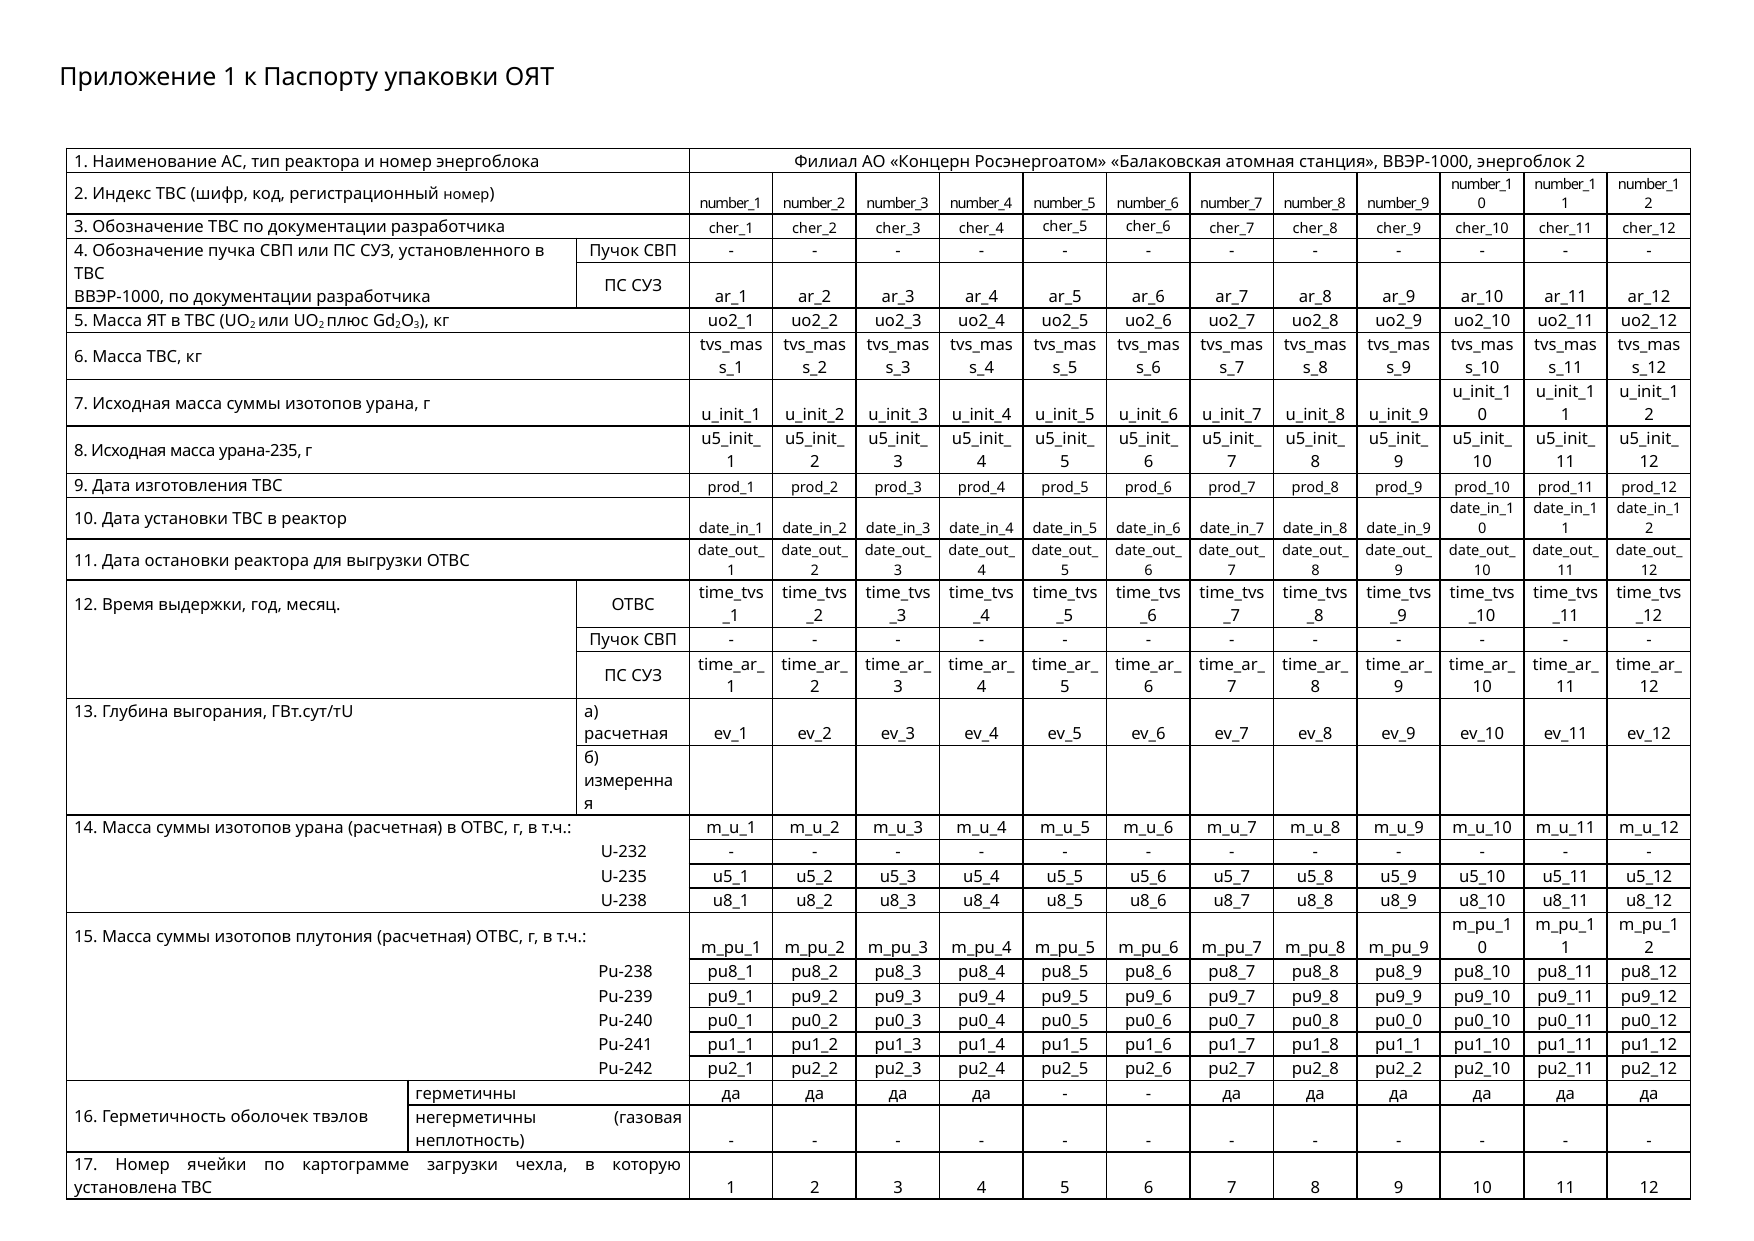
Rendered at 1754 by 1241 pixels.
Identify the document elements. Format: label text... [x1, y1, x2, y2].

table_cell time_ar_8 [1274, 652, 1356, 698]
table_cell ev_5 [1024, 699, 1106, 744]
table_cell m_pu_4 [940, 913, 1022, 958]
table_cell cher_5 [1024, 215, 1106, 237]
table_cell pu1_10 [1441, 1033, 1523, 1055]
table_cell number_3 [857, 173, 939, 213]
table_cell date_in_2 [773, 498, 855, 538]
table_cell pu8_4 [940, 960, 1022, 983]
table_cell pu9_6 [1107, 984, 1189, 1007]
table_cell - [1274, 628, 1356, 651]
table_cell 1 [690, 1153, 772, 1198]
table_cell pu2_8 [1274, 1057, 1356, 1080]
table_cell 9. Дата изготовления ТВС [67, 474, 689, 497]
table_cell tvs_mass_6 [1107, 333, 1189, 378]
table_cell m_pu_6 [1107, 913, 1189, 958]
table_cell ev_3 [857, 699, 939, 744]
table_cell pu9_7 [1191, 984, 1273, 1007]
table_cell pu8_6 [1107, 960, 1189, 983]
table_cell pu1_7 [1191, 1033, 1273, 1055]
table_cell u5_8 [1274, 865, 1356, 887]
table_cell Pu-239 [67, 983, 689, 1007]
table_cell pu9_8 [1274, 984, 1356, 1007]
table_cell prod_1 [690, 474, 772, 497]
table_cell ПС СУЗ [577, 652, 689, 698]
table_cell number_12 [1608, 173, 1690, 213]
table_cell - [940, 1106, 1022, 1151]
table_cell 12. Время выдержки, год, месяц. [67, 581, 576, 626]
table_cell u_init_1 [690, 380, 772, 425]
table_cell - [1107, 1081, 1189, 1104]
table_cell 5 [1024, 1153, 1106, 1198]
table_cell ev_9 [1358, 699, 1439, 744]
table_cell tvs_mass_8 [1274, 333, 1356, 378]
table_cell date_in_6 [1107, 498, 1189, 538]
table_cell m_pu_1 [690, 913, 772, 958]
table_cell - [1274, 239, 1356, 262]
table_cell cher_7 [1191, 215, 1273, 237]
table_cell - [1441, 840, 1523, 863]
table_cell u_init_10 [1441, 380, 1523, 425]
table_cell prod_12 [1608, 474, 1690, 497]
table_cell pu2_11 [1525, 1057, 1606, 1080]
table_cell time_tvs_9 [1358, 581, 1439, 626]
table_cell uo2_12 [1608, 309, 1690, 331]
table_cell date_in_4 [940, 498, 1022, 538]
table_cell pu0_4 [940, 1008, 1022, 1031]
table_cell - [1107, 840, 1189, 863]
table_cell prod_3 [857, 474, 939, 497]
table_cell u5_init_3 [857, 427, 939, 472]
table_cell time_ar_1 [690, 652, 772, 698]
table_cell - [1608, 840, 1690, 863]
table_cell 4. Обозначение пучка СВП или ПС СУЗ, установленного в ТВС ВВЭР-1000, по документации разработчика [67, 239, 576, 307]
table_cell date_out_11 [1525, 540, 1606, 579]
table_cell number_11 [1525, 173, 1606, 213]
table_cell m_u_10 [1441, 816, 1523, 838]
table_cell time_ar_2 [773, 652, 855, 698]
table_cell uo2_4 [940, 309, 1022, 331]
table_cell uo2_3 [857, 309, 939, 331]
table_cell cher_4 [940, 215, 1022, 237]
table_cell tvs_mass_3 [857, 333, 939, 378]
table_cell Pu-242 [67, 1055, 689, 1080]
table_cell date_out_5 [1024, 540, 1106, 579]
table_cell ev_7 [1191, 699, 1273, 744]
table_cell [1107, 746, 1189, 814]
table_cell u8_9 [1358, 889, 1439, 911]
table_cell time_ar_12 [1608, 652, 1690, 698]
table_cell Пучок СВП [577, 628, 689, 651]
table_cell pu8_5 [1024, 960, 1106, 983]
table_cell u5_init_10 [1441, 427, 1523, 472]
table_cell m_pu_11 [1525, 913, 1606, 958]
table_cell prod_9 [1358, 474, 1439, 497]
table_cell да [940, 1081, 1022, 1104]
table_cell date_out_12 [1608, 540, 1690, 579]
table_cell pu2_5 [1024, 1057, 1106, 1080]
table_cell time_tvs_4 [940, 581, 1022, 626]
table_cell [1608, 746, 1690, 814]
table_cell да [1608, 1081, 1690, 1104]
table_cell - [1441, 1106, 1523, 1151]
table_cell [857, 746, 939, 814]
table_cell 14. Масса суммы изотопов урана (расчетная) в ОТВС, г, в т.ч.: [67, 816, 689, 838]
table_cell pu1_4 [940, 1033, 1022, 1055]
table_cell - [1441, 239, 1523, 262]
table_cell tvs_mass_12 [1608, 333, 1690, 378]
table_cell uo2_8 [1274, 309, 1356, 331]
table_cell date_out_2 [773, 540, 855, 579]
table_cell tvs_mass_11 [1525, 333, 1606, 378]
table_cell u8_4 [940, 889, 1022, 911]
table_cell date_in_9 [1358, 498, 1439, 538]
table_cell number_6 [1107, 173, 1189, 213]
table_cell - [1024, 1081, 1106, 1104]
table_cell pu1_1 [690, 1033, 772, 1055]
table_cell uo2_5 [1024, 309, 1106, 331]
table_cell prod_8 [1274, 474, 1356, 497]
table_cell m_pu_2 [773, 913, 855, 958]
table_cell да [857, 1081, 939, 1104]
table_cell u5_6 [1107, 865, 1189, 887]
table_cell ar_10 [1441, 263, 1523, 307]
table_cell pu1_6 [1107, 1033, 1189, 1055]
table_cell pu9_4 [940, 984, 1022, 1007]
table_cell ar_7 [1191, 263, 1273, 307]
table_header 1. Наименование АС, тип реактора и номер энергоблока [67, 149, 689, 172]
table_cell u8_1 [690, 889, 772, 911]
table_cell m_u_6 [1107, 816, 1189, 838]
table_cell 2. Индекс ТВС (шифр, код, регистрационный номер) [67, 173, 689, 213]
table_cell time_ar_10 [1441, 652, 1523, 698]
table_cell m_u_2 [773, 816, 855, 838]
table_cell cher_12 [1608, 215, 1690, 237]
table_cell pu0_3 [857, 1008, 939, 1031]
table_cell pu2_12 [1608, 1057, 1690, 1080]
table_cell time_ar_3 [857, 652, 939, 698]
table_cell m_u_3 [857, 816, 939, 838]
table_cell [773, 746, 855, 814]
table_cell - [1191, 239, 1273, 262]
table_cell prod_7 [1191, 474, 1273, 497]
table_cell 17. Номер ячейки по картограмме загрузки чехла, в которую установлена ТВС [67, 1153, 689, 1198]
table_cell pu8_8 [1274, 960, 1356, 983]
table_cell - [1191, 628, 1273, 651]
table_cell ar_6 [1107, 263, 1189, 307]
table_cell pu1_11 [1525, 1033, 1606, 1055]
table_cell m_u_9 [1358, 816, 1439, 838]
table_cell ar_8 [1274, 263, 1356, 307]
table_cell prod_6 [1107, 474, 1189, 497]
table_cell pu0_5 [1024, 1008, 1106, 1031]
table_cell u5_9 [1358, 865, 1439, 887]
table_cell ar_11 [1525, 263, 1606, 307]
table_cell - [857, 1106, 939, 1151]
table_cell time_tvs_6 [1107, 581, 1189, 626]
table_cell m_u_5 [1024, 816, 1106, 838]
table_cell time_tvs_2 [773, 581, 855, 626]
table_cell pu9_12 [1608, 984, 1690, 1007]
table_cell tvs_mass_4 [940, 333, 1022, 378]
table_cell 8 [1274, 1153, 1356, 1198]
table_cell - [1358, 840, 1439, 863]
table_cell U-235 [67, 863, 689, 887]
table_cell 9 [1358, 1153, 1439, 1198]
table_cell - [1274, 1106, 1356, 1151]
table_cell time_tvs_11 [1525, 581, 1606, 626]
table_cell да [1358, 1081, 1439, 1104]
table_cell pu8_11 [1525, 960, 1606, 983]
table_cell date_out_7 [1191, 540, 1273, 579]
table_cell - [940, 239, 1022, 262]
table_cell u5_11 [1525, 865, 1606, 887]
table_cell u8_12 [1608, 889, 1690, 911]
table_cell cher_2 [773, 215, 855, 237]
table_cell ar_9 [1358, 263, 1439, 307]
table_cell m_u_12 [1608, 816, 1690, 838]
table_cell ev_12 [1608, 699, 1690, 744]
table_cell - [773, 628, 855, 651]
table_cell - [773, 239, 855, 262]
table_cell uo2_6 [1107, 309, 1189, 331]
table_cell да [1191, 1081, 1273, 1104]
table_cell u8_8 [1274, 889, 1356, 911]
table_cell u5_init_12 [1608, 427, 1690, 472]
table_cell prod_11 [1525, 474, 1606, 497]
table_cell - [1358, 628, 1439, 651]
table_cell - [1107, 628, 1189, 651]
table_cell 7. Исходная масса суммы изотопов урана, г [67, 380, 689, 425]
table_cell - [1608, 628, 1690, 651]
table_cell u_init_7 [1191, 380, 1273, 425]
table_cell да [1441, 1081, 1523, 1104]
table_cell - [1024, 840, 1106, 863]
table_cell prod_4 [940, 474, 1022, 497]
table_cell date_in_11 [1525, 498, 1606, 538]
table_cell time_ar_5 [1024, 652, 1106, 698]
table_cell prod_5 [1024, 474, 1106, 497]
table_cell - [690, 840, 772, 863]
table_cell 8. Исходная масса урана-235, г [67, 427, 689, 472]
table_cell pu2_6 [1107, 1057, 1189, 1080]
table_cell u5_10 [1441, 865, 1523, 887]
table_cell tvs_mass_7 [1191, 333, 1273, 378]
table_cell pu2_4 [940, 1057, 1022, 1080]
table_cell pu1_3 [857, 1033, 939, 1055]
table_cell date_out_8 [1274, 540, 1356, 579]
table_cell prod_2 [773, 474, 855, 497]
table_cell number_1 [690, 173, 772, 213]
table_cell tvs_mass_9 [1358, 333, 1439, 378]
table_cell pu9_11 [1525, 984, 1606, 1007]
table_cell date_in_12 [1608, 498, 1690, 538]
table_cell m_pu_9 [1358, 913, 1439, 958]
table_cell pu0_6 [1107, 1008, 1189, 1031]
table_cell time_tvs_3 [857, 581, 939, 626]
table_cell u_init_8 [1274, 380, 1356, 425]
table_cell ar_4 [940, 263, 1022, 307]
table_cell да [1525, 1081, 1606, 1104]
table_cell cher_9 [1358, 215, 1439, 237]
table_cell ar_5 [1024, 263, 1106, 307]
table_cell u5_init_4 [940, 427, 1022, 472]
table_cell u5_init_2 [773, 427, 855, 472]
table_cell - [1525, 628, 1606, 651]
table_cell time_ar_9 [1358, 652, 1439, 698]
table_cell pu2_7 [1191, 1057, 1273, 1080]
table_header Филиал АО «Концерн Росэнергоатом» «Балаковская атомная станция», ВВЭР-1000, энергоблок 2 [690, 149, 1690, 172]
table_cell uo2_7 [1191, 309, 1273, 331]
table_cell pu1_8 [1274, 1033, 1356, 1055]
table_cell Пучок СВП [577, 239, 689, 262]
table_cell [940, 746, 1022, 814]
table_cell pu1_5 [1024, 1033, 1106, 1055]
table_cell 16. Герметичность оболочек твэлов [67, 1081, 407, 1151]
table_cell pu8_10 [1441, 960, 1523, 983]
table_cell m_u_8 [1274, 816, 1356, 838]
table_cell Pu-240 [67, 1007, 689, 1031]
table_cell number_2 [773, 173, 855, 213]
table_cell ar_2 [773, 263, 855, 307]
table_cell u5_init_11 [1525, 427, 1606, 472]
table_cell u8_3 [857, 889, 939, 911]
table_cell u_init_12 [1608, 380, 1690, 425]
table_cell - [1525, 239, 1606, 262]
table_cell number_8 [1274, 173, 1356, 213]
table_cell pu2_2 [773, 1057, 855, 1080]
table_cell - [773, 1106, 855, 1151]
table_cell uo2_10 [1441, 309, 1523, 331]
table_cell u8_7 [1191, 889, 1273, 911]
table_cell pu0_11 [1525, 1008, 1606, 1031]
table_cell time_ar_11 [1525, 652, 1606, 698]
table_cell pu0_8 [1274, 1008, 1356, 1031]
table_cell ОТВС [577, 581, 689, 626]
table_cell time_ar_7 [1191, 652, 1273, 698]
table_cell ev_1 [690, 699, 772, 744]
table_cell - [1024, 1106, 1106, 1151]
table_cell pu8_9 [1358, 960, 1439, 983]
table_cell time_tvs_5 [1024, 581, 1106, 626]
table_cell - [1608, 1106, 1690, 1151]
table_cell pu1_1 [1358, 1033, 1439, 1055]
table_cell time_tvs_8 [1274, 581, 1356, 626]
table_cell date_out_4 [940, 540, 1022, 579]
table_cell 11. Дата остановки реактора для выгрузки ОТВС [67, 540, 689, 579]
table_cell u_init_4 [940, 380, 1022, 425]
table_cell pu9_5 [1024, 984, 1106, 1007]
table_cell m_u_11 [1525, 816, 1606, 838]
table_cell ar_3 [857, 263, 939, 307]
table_cell uo2_11 [1525, 309, 1606, 331]
table_cell pu0_12 [1608, 1008, 1690, 1031]
table_cell pu8_3 [857, 960, 939, 983]
table_cell ev_11 [1525, 699, 1606, 744]
table_cell m_pu_12 [1608, 913, 1690, 958]
table_cell m_u_7 [1191, 816, 1273, 838]
table_cell 5. Масса ЯТ в ТВС (UO2 или UO2 плюс Gd2О3), кг [67, 309, 689, 331]
table_cell u8_10 [1441, 889, 1523, 911]
table_cell cher_6 [1107, 215, 1189, 237]
table_cell ev_4 [940, 699, 1022, 744]
table_cell u5_2 [773, 865, 855, 887]
table_cell [1191, 746, 1273, 814]
table_cell date_out_9 [1358, 540, 1439, 579]
table_cell да [773, 1081, 855, 1104]
table_cell number_4 [940, 173, 1022, 213]
table_cell 12 [1608, 1153, 1690, 1198]
table_cell u5_init_8 [1274, 427, 1356, 472]
table_cell ev_8 [1274, 699, 1356, 744]
table_cell - [1608, 239, 1690, 262]
table_cell - [1191, 840, 1273, 863]
table_cell pu9_9 [1358, 984, 1439, 1007]
table_cell u5_1 [690, 865, 772, 887]
table_cell u_init_9 [1358, 380, 1439, 425]
table_cell ev_2 [773, 699, 855, 744]
table_cell pu9_1 [690, 984, 772, 1007]
table_cell ar_12 [1608, 263, 1690, 307]
table_cell u5_3 [857, 865, 939, 887]
table_cell - [1107, 1106, 1189, 1151]
table_cell tvs_mass_1 [690, 333, 772, 378]
table_cell tvs_mass_10 [1441, 333, 1523, 378]
table_cell number_5 [1024, 173, 1106, 213]
table_cell u_init_3 [857, 380, 939, 425]
table_cell - [1191, 1106, 1273, 1151]
table_cell u5_init_6 [1107, 427, 1189, 472]
table_cell m_pu_7 [1191, 913, 1273, 958]
table_cell да [1274, 1081, 1356, 1104]
table_cell u8_11 [1525, 889, 1606, 911]
table_cell number_7 [1191, 173, 1273, 213]
table_cell time_tvs_7 [1191, 581, 1273, 626]
table_cell - [1525, 840, 1606, 863]
table_cell cher_11 [1525, 215, 1606, 237]
table_cell - [940, 840, 1022, 863]
table_cell m_pu_8 [1274, 913, 1356, 958]
table_cell pu9_3 [857, 984, 939, 1007]
table_cell - [1024, 239, 1106, 262]
table_cell u5_init_1 [690, 427, 772, 472]
table_cell ПC СУЗ [577, 263, 689, 307]
table_cell - [1107, 239, 1189, 262]
table_cell pu9_2 [773, 984, 855, 1007]
table_cell негерметичны (газовая неплотность) [409, 1106, 689, 1151]
table_cell pu0_1 [690, 1008, 772, 1031]
table_cell Pu-238 [67, 958, 689, 983]
table_cell pu8_7 [1191, 960, 1273, 983]
table_cell time_tvs_12 [1608, 581, 1690, 626]
table_cell да [690, 1081, 772, 1104]
table_cell pu2_3 [857, 1057, 939, 1080]
table_cell pu2_2 [1358, 1057, 1439, 1080]
table_cell pu1_12 [1608, 1033, 1690, 1055]
table_cell - [940, 628, 1022, 651]
table_cell pu8_12 [1608, 960, 1690, 983]
table_cell - [857, 628, 939, 651]
table_cell а) расчетная [577, 699, 689, 744]
table_cell date_out_3 [857, 540, 939, 579]
table_cell 2 [773, 1153, 855, 1198]
table_cell 4 [940, 1153, 1022, 1198]
table_cell m_u_1 [690, 816, 772, 838]
table_cell u5_4 [940, 865, 1022, 887]
table_cell - [857, 239, 939, 262]
table_cell tvs_mass_5 [1024, 333, 1106, 378]
table_cell pu9_10 [1441, 984, 1523, 1007]
table_cell U-232 [67, 839, 689, 863]
table_cell [1274, 746, 1356, 814]
table_cell time_tvs_1 [690, 581, 772, 626]
table_cell - [1441, 628, 1523, 651]
table_cell [1024, 746, 1106, 814]
table_cell [1441, 746, 1523, 814]
table_cell uo2_1 [690, 309, 772, 331]
table_cell - [690, 239, 772, 262]
table_cell m_u_4 [940, 816, 1022, 838]
table_cell uo2_9 [1358, 309, 1439, 331]
table_cell date_in_5 [1024, 498, 1106, 538]
table_cell - [1358, 239, 1439, 262]
table_cell date_in_7 [1191, 498, 1273, 538]
table_cell number_9 [1358, 173, 1439, 213]
table_cell - [1024, 628, 1106, 651]
table_cell 7 [1191, 1153, 1273, 1198]
table_cell б) измеренная [577, 746, 689, 814]
table_cell cher_10 [1441, 215, 1523, 237]
table_cell ar_1 [690, 263, 772, 307]
table_cell 15. Масса суммы изотопов плутония (расчетная) ОТВС, г, в т.ч.: [67, 913, 689, 958]
table_cell pu1_2 [773, 1033, 855, 1055]
table_cell - [1358, 1106, 1439, 1151]
table_cell cher_3 [857, 215, 939, 237]
table_cell 10. Дата установки ТВС в реактор [67, 498, 689, 538]
table_cell date_in_3 [857, 498, 939, 538]
table_cell date_in_8 [1274, 498, 1356, 538]
table_cell pu8_2 [773, 960, 855, 983]
table_cell u5_init_5 [1024, 427, 1106, 472]
table_cell cher_1 [690, 215, 772, 237]
table_cell m_pu_3 [857, 913, 939, 958]
table_cell - [1274, 840, 1356, 863]
table_cell prod_10 [1441, 474, 1523, 497]
table_cell - [857, 840, 939, 863]
table_cell u5_5 [1024, 865, 1106, 887]
table_cell [1525, 746, 1606, 814]
table_cell [1358, 746, 1439, 814]
table_cell u_init_2 [773, 380, 855, 425]
table_cell ev_10 [1441, 699, 1523, 744]
table_cell time_tvs_10 [1441, 581, 1523, 626]
table_cell [690, 746, 772, 814]
table_cell 3 [857, 1153, 939, 1198]
table_cell u8_5 [1024, 889, 1106, 911]
table_cell time_ar_6 [1107, 652, 1189, 698]
table_cell 6. Масса ТВС, кг [67, 333, 689, 378]
table_cell u5_12 [1608, 865, 1690, 887]
table_cell Pu-241 [67, 1031, 689, 1055]
table_cell pu0_7 [1191, 1008, 1273, 1031]
table_cell m_pu_5 [1024, 913, 1106, 958]
table_cell u_init_5 [1024, 380, 1106, 425]
table_cell cher_8 [1274, 215, 1356, 237]
table_cell pu0_10 [1441, 1008, 1523, 1031]
table_cell 11 [1525, 1153, 1606, 1198]
table_cell u_init_6 [1107, 380, 1189, 425]
table_cell - [690, 628, 772, 651]
table_cell pu2_10 [1441, 1057, 1523, 1080]
table_cell [67, 626, 576, 651]
table_cell date_in_10 [1441, 498, 1523, 538]
table_cell pu8_1 [690, 960, 772, 983]
table_cell 6 [1107, 1153, 1189, 1198]
table_cell time_ar_4 [940, 652, 1022, 698]
table_cell u5_7 [1191, 865, 1273, 887]
table_cell u8_6 [1107, 889, 1189, 911]
table_cell date_in_1 [690, 498, 772, 538]
table_cell pu0_2 [773, 1008, 855, 1031]
table_cell u_init_11 [1525, 380, 1606, 425]
table_cell 13. Глубина выгорания, ГВт.сут/тU [67, 699, 576, 814]
table_cell - [690, 1106, 772, 1151]
table_cell date_out_10 [1441, 540, 1523, 579]
table_cell ev_6 [1107, 699, 1189, 744]
table_cell u5_init_7 [1191, 427, 1273, 472]
table_cell date_out_1 [690, 540, 772, 579]
table_cell tvs_mass_2 [773, 333, 855, 378]
table_cell - [773, 840, 855, 863]
table_cell number_10 [1441, 173, 1523, 213]
table_cell u8_2 [773, 889, 855, 911]
table_cell uo2_2 [773, 309, 855, 331]
table_cell u5_init_9 [1358, 427, 1439, 472]
table_cell U-238 [67, 887, 689, 911]
table_cell - [1525, 1106, 1606, 1151]
table_cell 3. Обозначение ТВС по документации разработчика [67, 215, 689, 237]
table_cell m_pu_10 [1441, 913, 1523, 958]
table_cell герметичны [409, 1081, 689, 1104]
table_cell [67, 651, 576, 698]
table_cell pu0_0 [1358, 1008, 1439, 1031]
table_cell date_out_6 [1107, 540, 1189, 579]
table_cell 10 [1441, 1153, 1523, 1198]
table_cell pu2_1 [690, 1057, 772, 1080]
